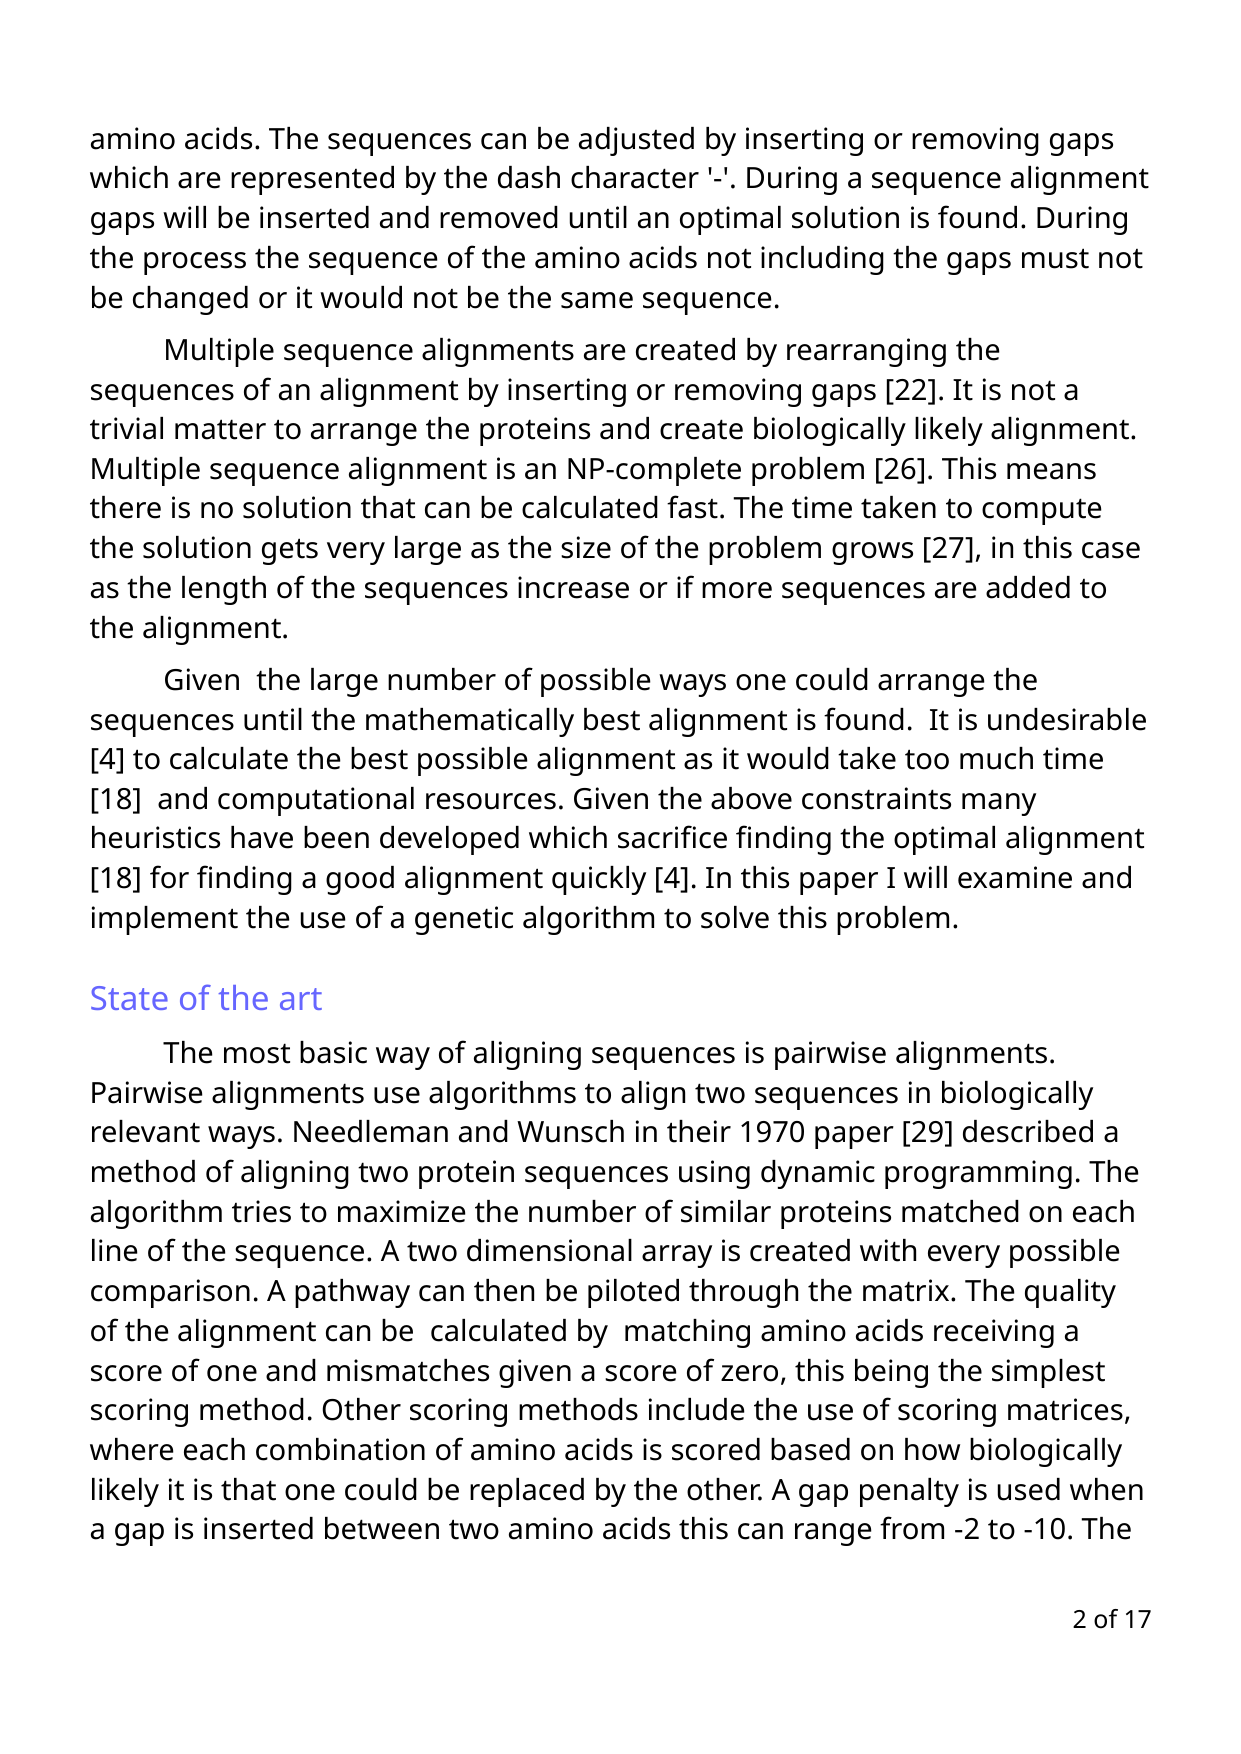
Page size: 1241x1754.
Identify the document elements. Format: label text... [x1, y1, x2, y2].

text Given the large number of possible ways one could arrange the sequences until the mathematically best alignment is found. It is undesirable [4] to calculate the best possible alignment as it would take too much time [18] and computational resources. Given the above constraints many heuristics have been developed which sacrifice finding the optimal alignment [18] for finding a good alignment quickly [4]. In this paper I will examine and implement the use of a genetic algorithm to solve this problem. [89, 659, 1152, 937]
subtitle State of the art [89, 974, 1152, 1020]
text The most basic way of aligning sequences is pairwise alignments. Pairwise alignments use algorithms to align two sequences in biologically relevant ways. Needleman and Wunsch in their 1970 paper [29] described a method of aligning two protein sequences using dynamic programming. The algorithm tries to maximize the number of similar proteins matched on each line of the sequence. A two dimensional array is created with every possible comparison. A pathway can then be piloted through the matrix. The quality of the alignment can be calculated by matching amino acids receiving a score of one and mismatches given a score of zero, this being the simplest scoring method. Other scoring methods include the use of scoring matrices, where each combination of amino acids is scored based on how biologically likely it is that one could be replaced by the other. A gap penalty is used when a gap is inserted between two amino acids this can range from -2 to -10. The [89, 1032, 1152, 1548]
text amino acids. The sequences can be adjusted by inserting or removing gaps which are represented by the dash character '-'. During a sequence alignment gaps will be inserted and removed until an optimal solution is found. During the process the sequence of the amino acids not including the gaps must not be changed or it would not be the same sequence. [89, 118, 1152, 317]
text Multiple sequence alignments are created by rearranging the sequences of an alignment by inserting or removing gaps [22]. It is not a trivial matter to arrange the proteins and create biologically likely alignment. Multiple sequence alignment is an NP-complete problem [26]. This means there is no solution that can be calculated fast. The time taken to compute the solution gets very large as the size of the problem grows [27], in this case as the length of the sequences increase or if more sequences are added to the alignment. [89, 329, 1152, 647]
